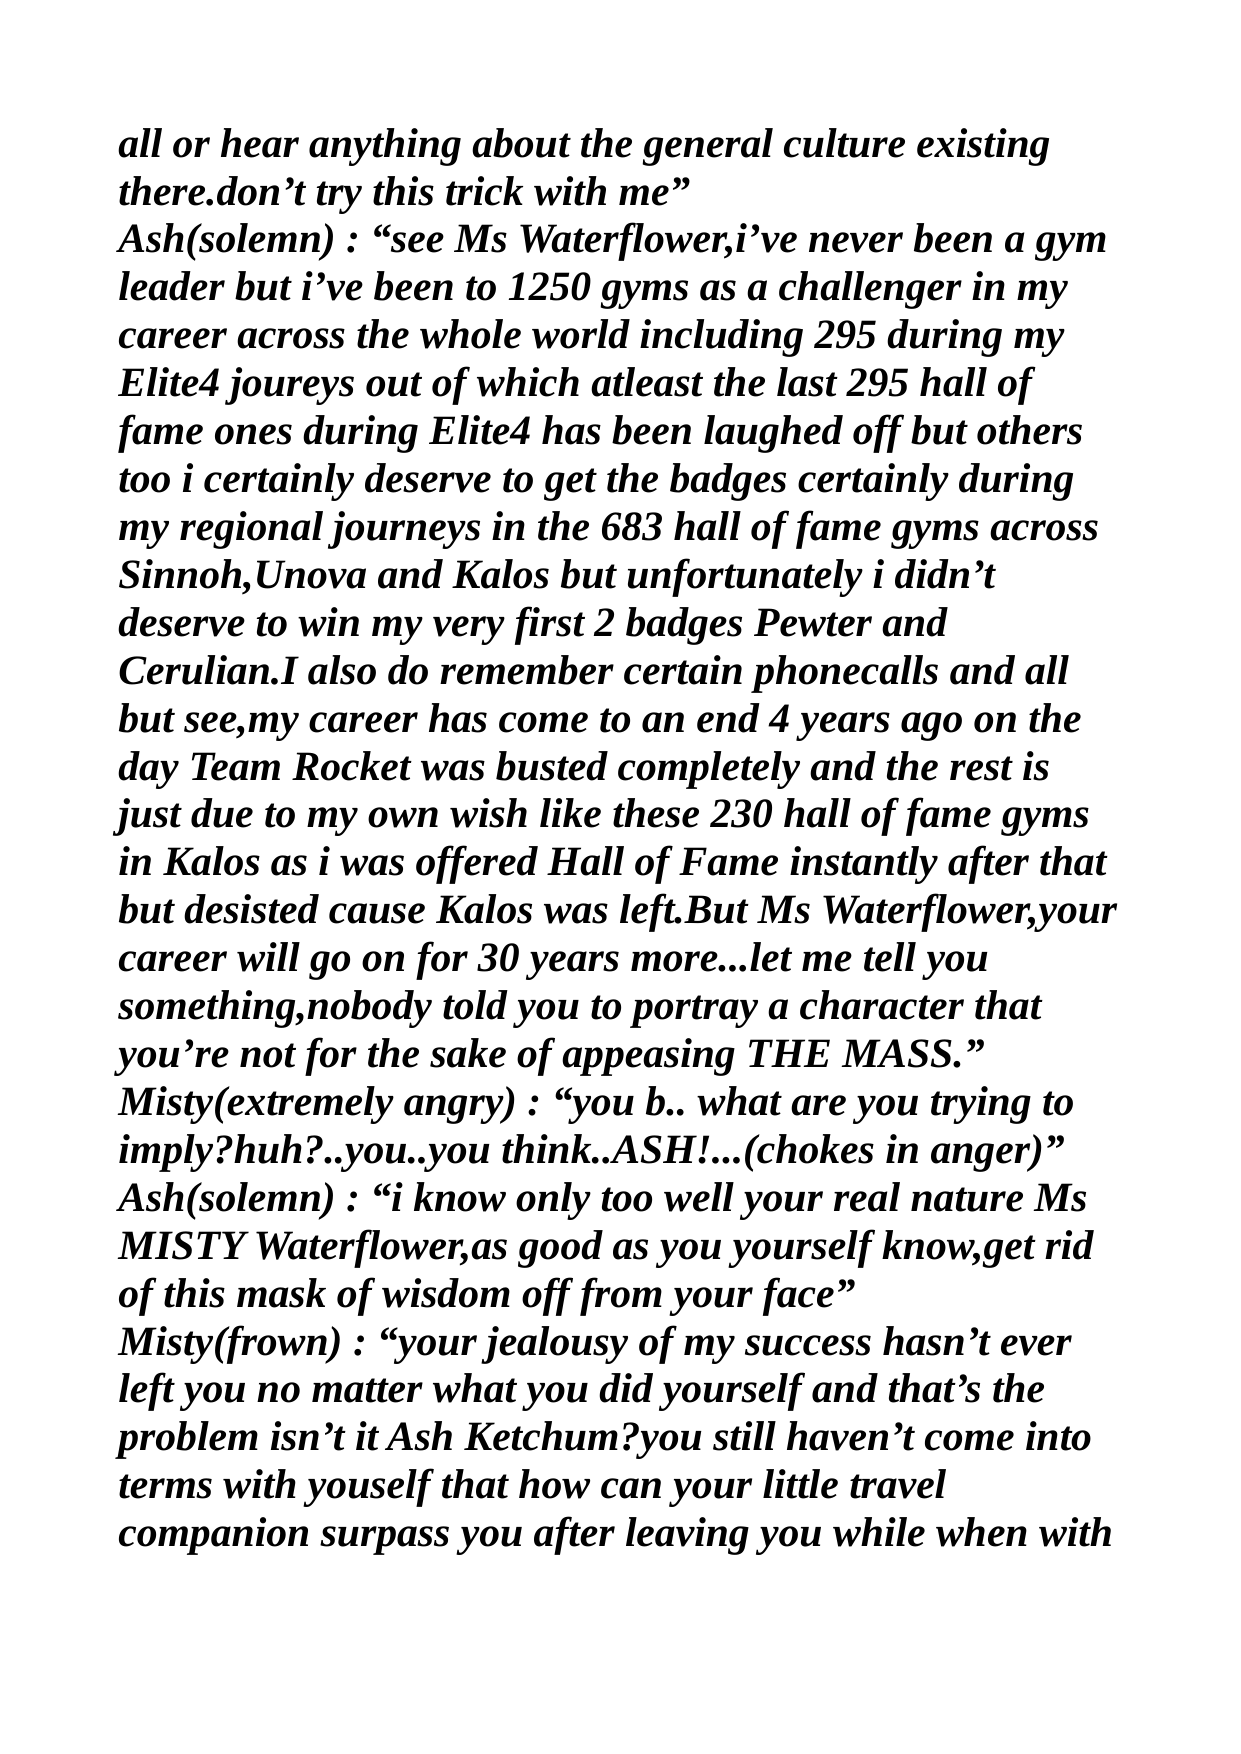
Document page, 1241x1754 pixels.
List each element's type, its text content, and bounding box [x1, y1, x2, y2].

text all or hear anything about the general culture existing there.don’t try this trick with me” [118, 118, 1122, 214]
text Misty(frown) : “your jealousy of my success hasn’t ever left you no matter what you did yourself and that’s the problem isn’t it Ash Ketchum?you still haven’t come into terms with youself that how can your little travel companion surpass you after leaving you while when with [118, 1316, 1122, 1556]
text Ash(solemn) : “i know only too well your real nature Ms MISTY Waterflower,as good as you yourself know,get rid of this mask of wisdom off from your face” [118, 1172, 1122, 1316]
text Ash(solemn) : “see Ms Waterflower,i’ve never been a gym leader but i’ve been to 1250 gyms as a challenger in my career across the whole world including 295 during my Elite4 joureys out of which atleast the last 295 hall of fame ones during Elite4 has been laughed off but others too i certainly deserve to get the badges certainly during my regional journeys in the 683 hall of fame gyms across Sinnoh,Unova and Kalos but unfortunately i didn’t deserve to win my very first 2 badges Pewter and Cerulian.I also do remember certain phonecalls and all but see,my career has come to an end 4 years ago on the day Team Rocket was busted completely and the rest is just due to my own wish like these 230 hall of fame gyms in Kalos as i was offered Hall of Fame instantly after that but desisted cause Kalos was left.But Ms Waterflower,your career will go on for 30 years more...let me tell you something,nobody told you to portray a character that you’re not for the sake of appeasing THE MASS.” [118, 214, 1122, 1076]
text Misty(extremely angry) : “you b.. what are you trying to imply?huh?..you..you think..ASH!...(chokes in anger)” [118, 1076, 1122, 1172]
